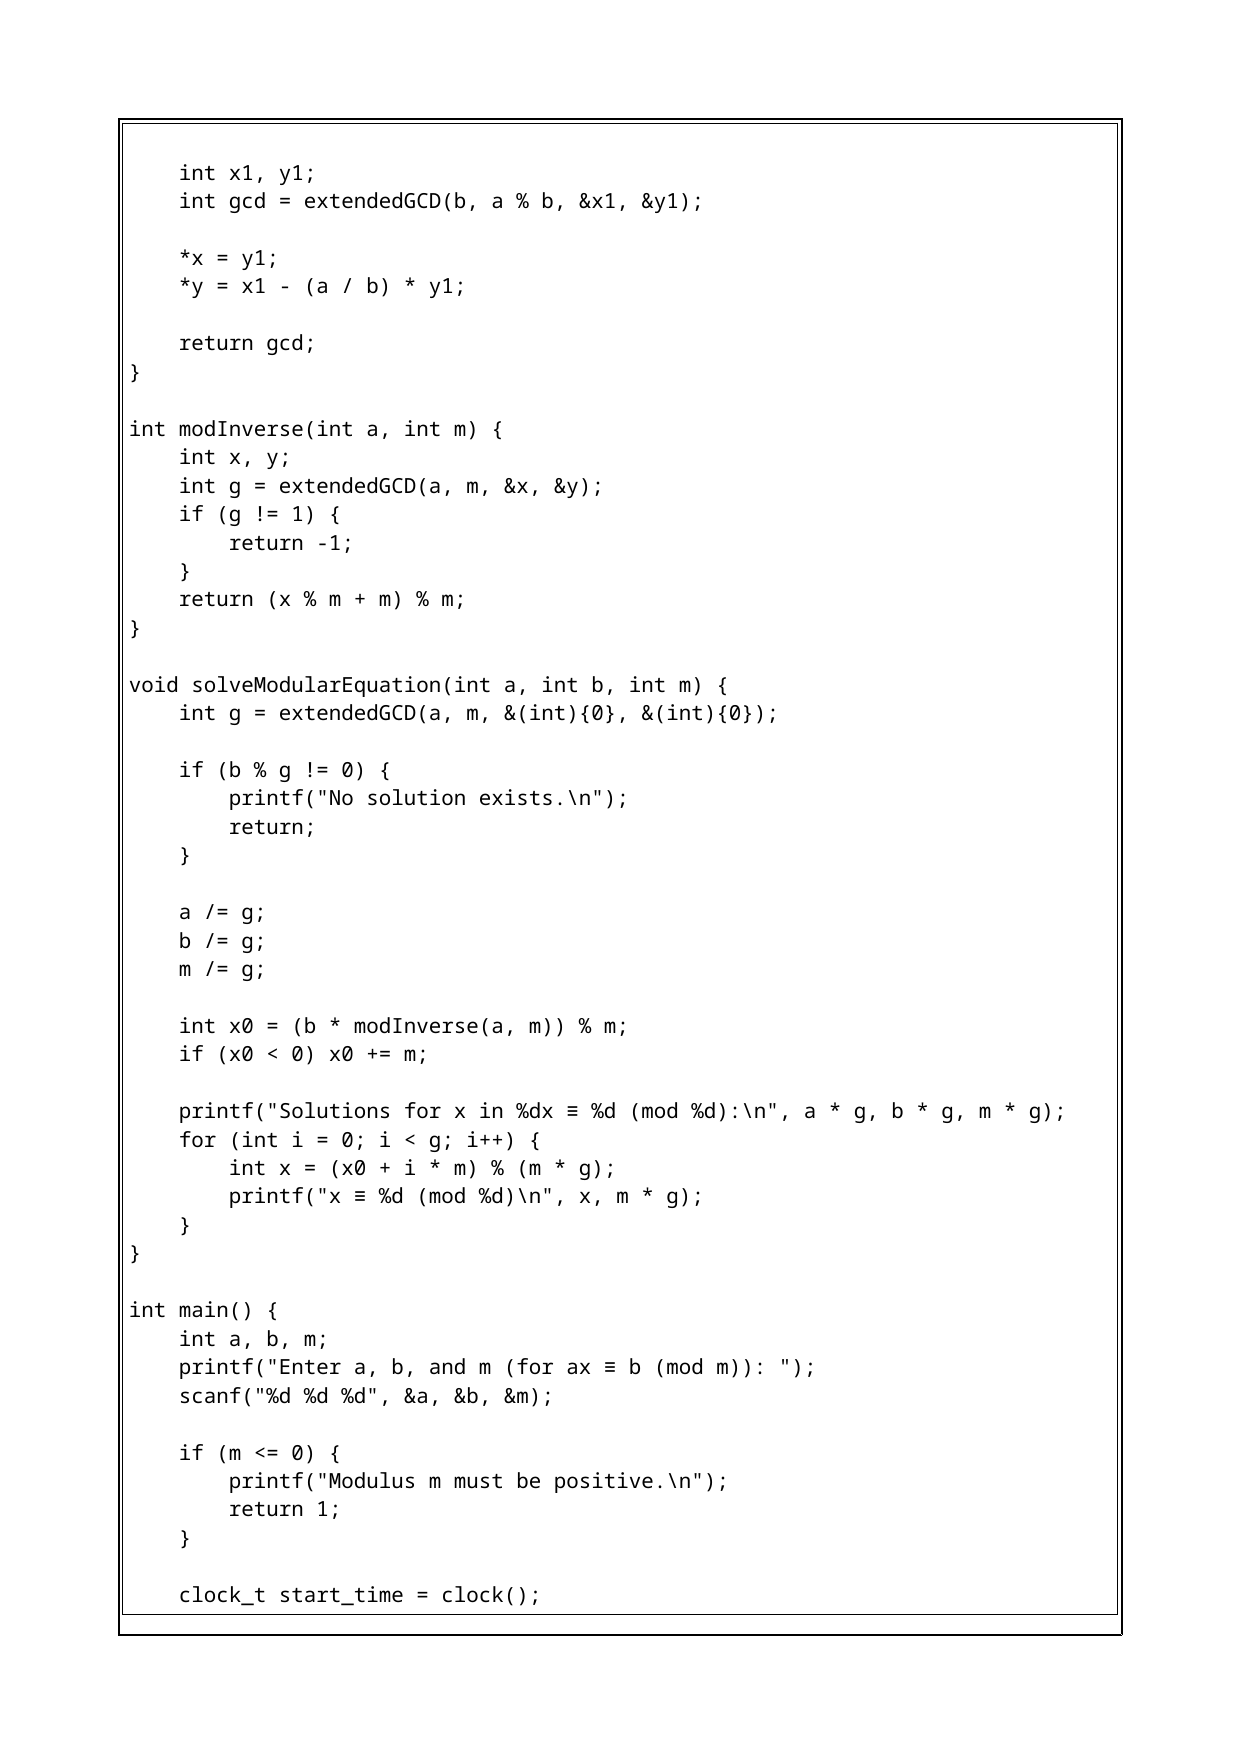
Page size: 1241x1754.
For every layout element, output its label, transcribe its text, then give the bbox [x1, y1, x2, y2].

table_header int x1, y1; int gcd = extendedGCD(b, a % b, &x1, &y1); *x = y1; *y = x1 - (a / b) * y1; return gcd; } int modInverse(int a, int m) { int x, y; int g = extendedGCD(a, m, &x, &y); if (g != 1) { return -1; } return (x % m + m) % m; } void solveModularEquation(int a, int b, int m) { int g = extendedGCD(a, m, &(int){0}, &(int){0}); if (b % g != 0) { printf("No solution exists.\n"); return; } a /= g; b /= g; m /= g; int x0 = (b * modInverse(a, m)) % m; if (x0 < 0) x0 += m; printf("Solutions for x in %dx ≡ %d (mod %d):\n", a * g, b * g, m * g); for (int i = 0; i < g; i++) { int x = (x0 + i * m) % (m * g); printf("x ≡ %d (mod %d)\n", x, m * g); } } int main() { int a, b, m; printf("Enter a, b, and m (for ax ≡ b (mod m)): "); scanf("%d %d %d", &a, &b, &m); if (m <= 0) { printf("Modulus m must be positive.\n"); return 1; } clock_t start_time = clock(); [123, 124, 1117, 1614]
